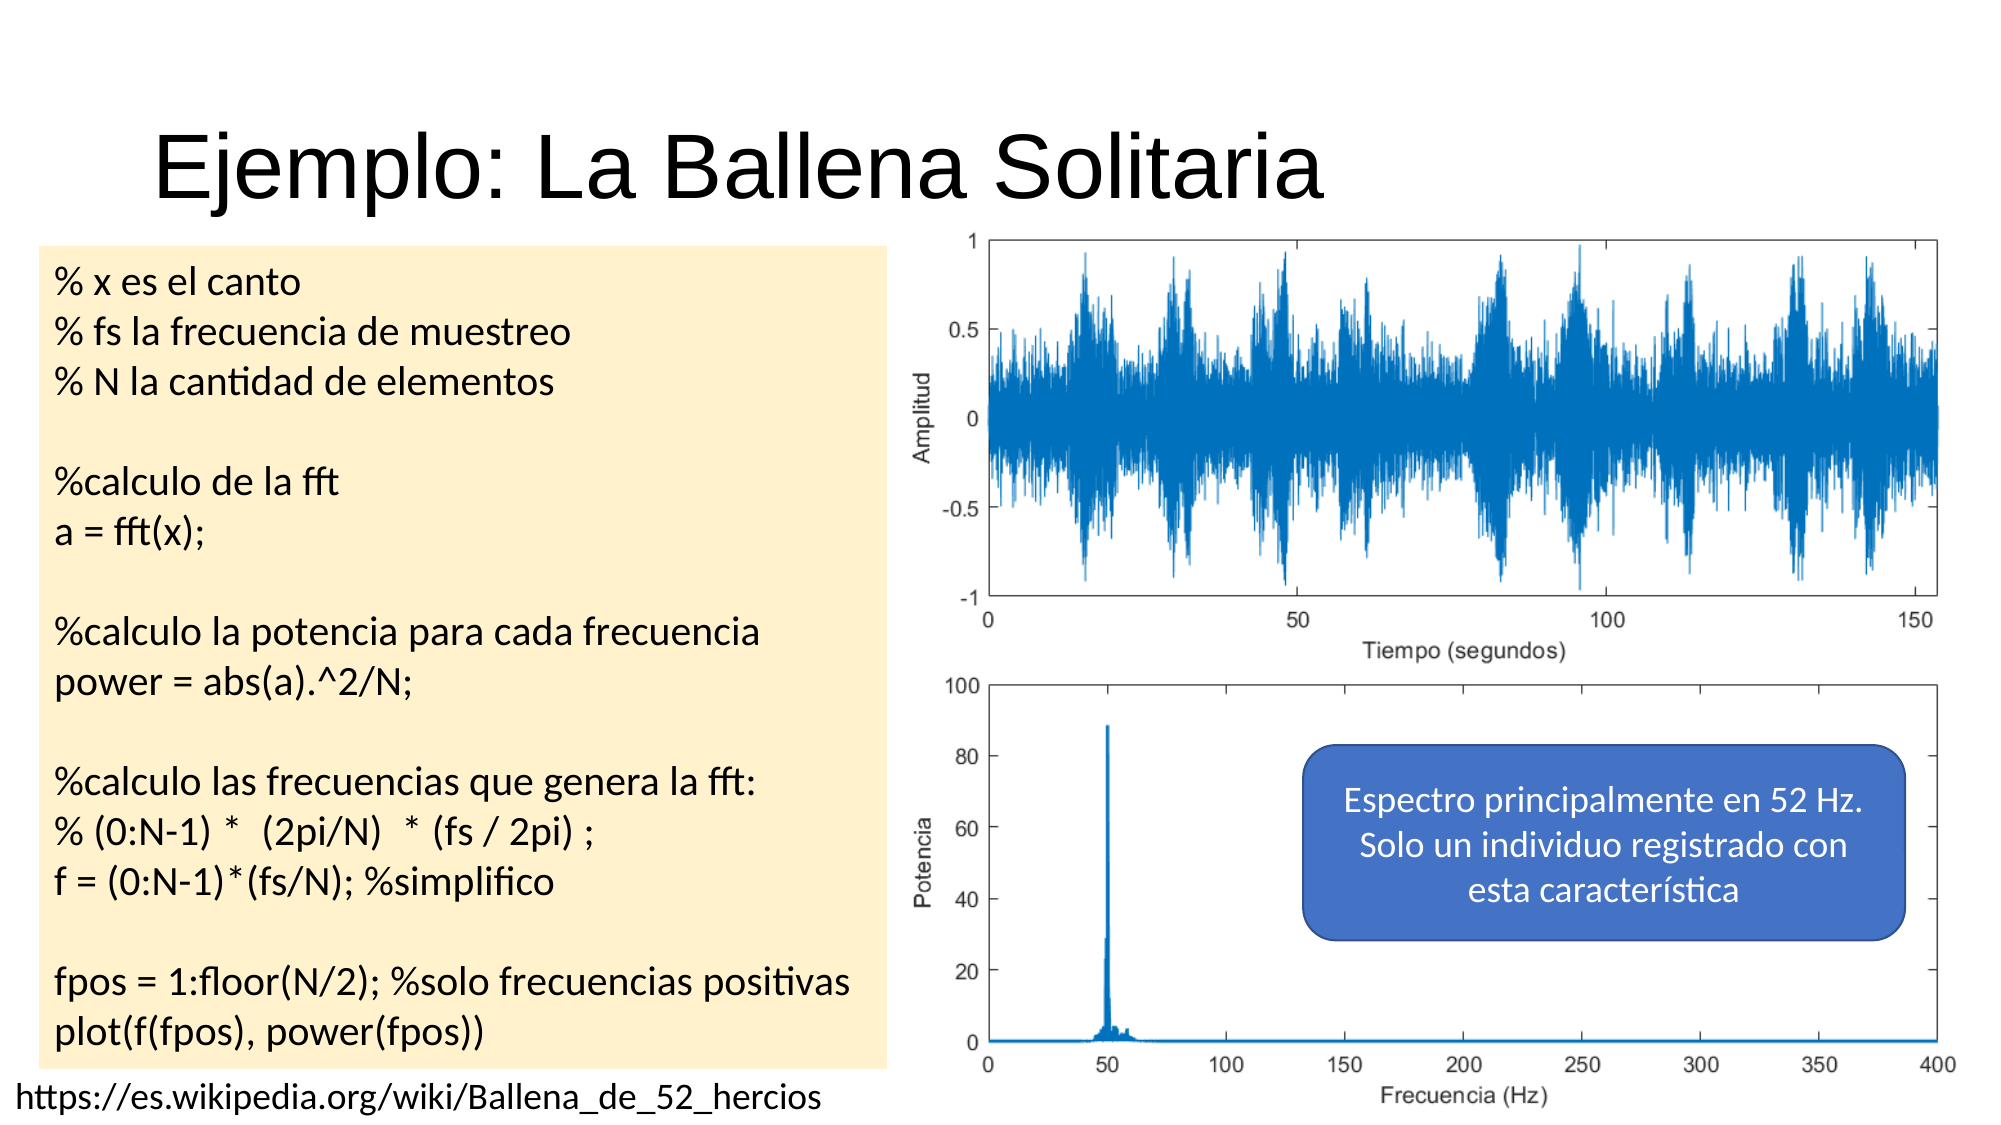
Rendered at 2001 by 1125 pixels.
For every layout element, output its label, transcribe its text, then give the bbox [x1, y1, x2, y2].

text_box Espectro principalmente en 52 Hz. Solo un individuo registrado con esta característica [1303, 745, 1906, 941]
title Ejemplo: La Ballena Solitaria [137, 59, 1865, 278]
text_box % x es el canto % fs la frecuencia de muestreo % N la cantidad de elementos %calculo de la fft a = fft(x); %calculo la potencia para cada frecuencia power = abs(a).^2/N; %calculo las frecuencias que genera la fft: % (0:N-1) * (2pi/N) * (fs / 2pi) ; f = (0:N-1)*(fs/N); %simplifico fpos = 1:floor(N/2); %solo frecuencias positivas plot(f(fpos), power(fpos)) [39, 245, 887, 1069]
text_box https://es.wikipedia.org/wiki/Ballena_de_52_hercios [0, 1064, 838, 1124]
picture [890, 224, 1968, 1125]
